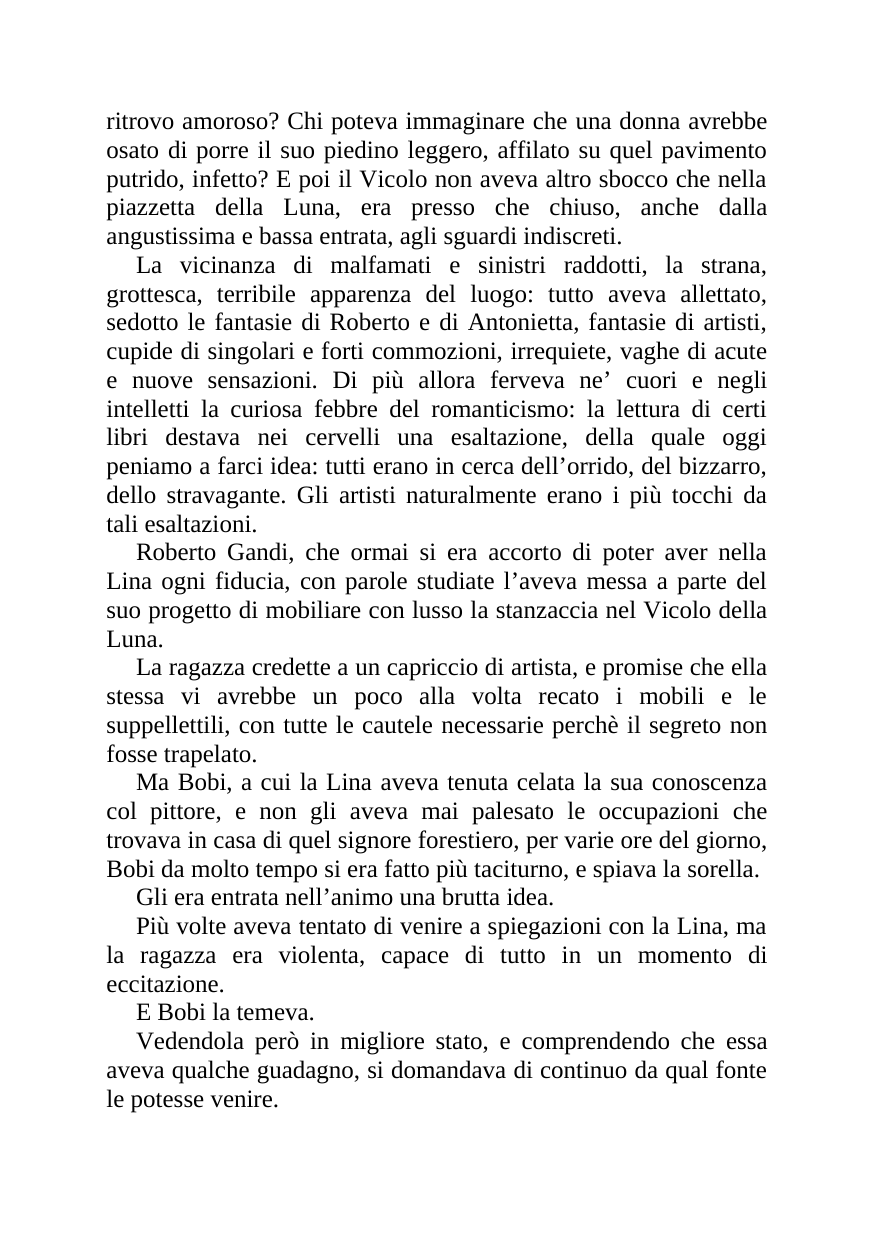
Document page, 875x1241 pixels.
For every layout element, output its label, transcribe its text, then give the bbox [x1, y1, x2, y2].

text La ragazza credette a un capriccio di artista, e promise che ella stessa vi avrebbe un poco alla volta recato i mobili e le suppellettili, con tutte le cautele necessarie perchè il segreto non fosse trapelato. [106, 652, 768, 767]
text La vicinanza di malfamati e sinistri raddotti, la strana, grottesca, terribile apparenza del luogo: tutto aveva allettato, sedotto le fantasie di Roberto e di Antonietta, fantasie di artisti, cupide di singolari e forti commozioni, irrequiete, vaghe di acute e nuove sensazioni. Di più allora ferveva ne’ cuori e negli intelletti la curiosa febbre del romanticismo: la lettura di certi libri destava nei cervelli una esaltazione, della quale oggi peniamo a farci idea: tutti erano in cerca dell’orrido, del bizzarro, dello stravagante. Gli artisti naturalmente erano i più tocchi da tali esaltazioni. [106, 250, 768, 537]
text Vedendola però in migliore stato, e comprendendo che essa aveva qualche guadagno, si domandava di continuo da qual fonte le potesse venire. [106, 1026, 768, 1112]
text ritrovo amoroso? Chi poteva immaginare che una donna avrebbe osato di porre il suo piedino leggero, affilato su quel pavimento putrido, infetto? E poi il Vicolo non aveva altro sbocco che nella piazzetta della Luna, era presso che chiuso, anche dalla angustissima e bassa entrata, agli sguardi indiscreti. [106, 106, 768, 250]
text Ma Bobi, a cui la Lina aveva tenuta celata la sua conoscenza col pittore, e non gli aveva mai palesato le occupazioni che trovava in casa di quel signore forestiero, per varie ore del giorno, Bobi da molto tempo si era fatto più taciturno, e spiava la sorella. [106, 767, 768, 882]
text Più volte aveva tentato di venire a spiegazioni con la Lina, ma la ragazza era violenta, capace di tutto in un momento di eccitazione. [106, 911, 768, 997]
text Gli era entrata nell’animo una brutta idea. [106, 882, 768, 911]
text E Bobi la temeva. [106, 997, 768, 1026]
text Roberto Gandi, che ormai si era accorto di poter aver nella Lina ogni fiducia, con parole studiate l’aveva messa a parte del suo progetto di mobiliare con lusso la stanzaccia nel Vicolo della Luna. [106, 537, 768, 652]
